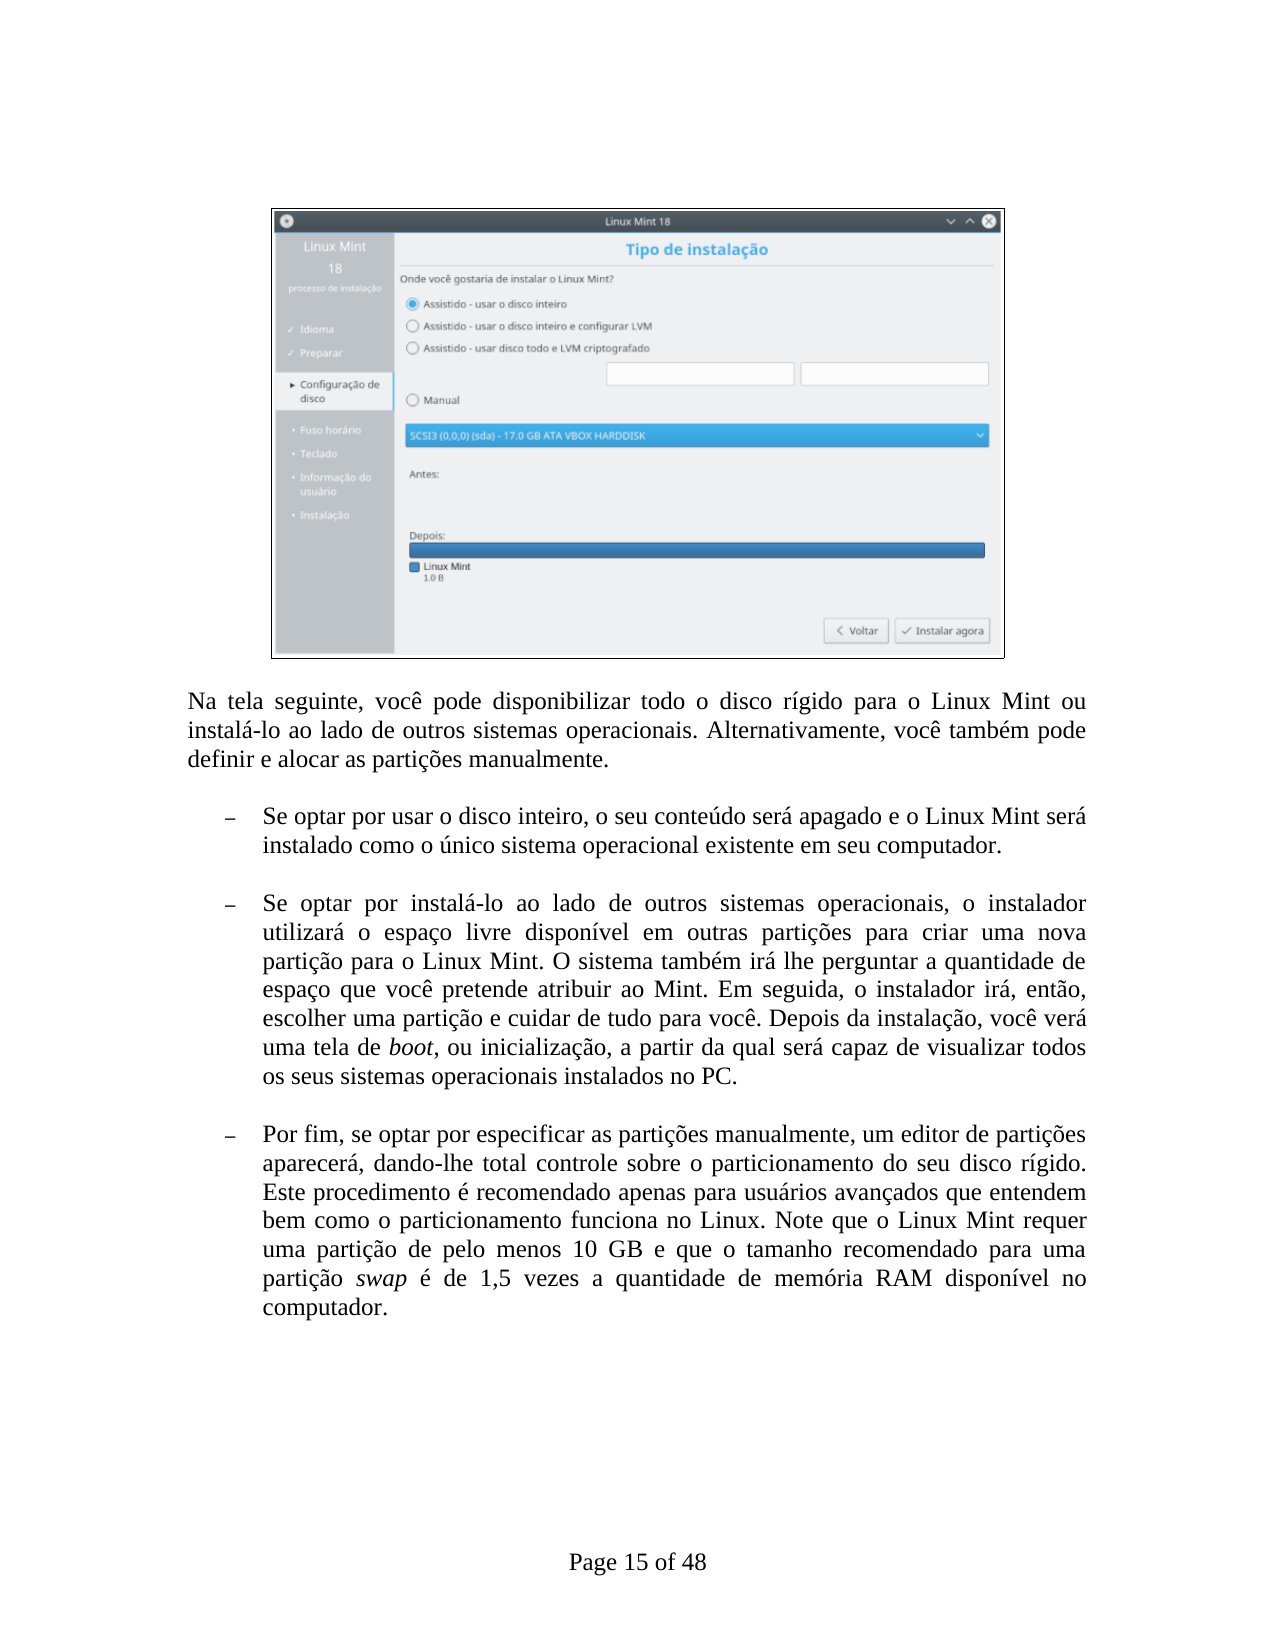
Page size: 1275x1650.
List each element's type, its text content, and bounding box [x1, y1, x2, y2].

list Se optar por usar o disco inteiro, o seu conteúdo será apagado e o Linux Mint será instalado como o único sistema operacional existente em seu computador. [225, 801, 1087, 859]
text Na tela seguinte, você pode disponibilizar todo o disco rígido para o Linux Mint ou instalá-lo ao lado de outros sistemas operacionais. Alternativamente, você também pode definir e alocar as partições manualmente. [187, 686, 1087, 773]
picture [274, 211, 1001, 655]
list Se optar por instalá-lo ao lado de outros sistemas operacionais, o instalador utilizará o espaço livre disponível em outras partições para criar uma nova partição para o Linux Mint. O sistema também irá lhe perguntar a quantidade de espaço que você pretende atribuir ao Mint. Em seguida, o instalador irá, então, escolher uma partição e cuidar de tudo para você. Depois da instalação, você verá uma tela de boot, ou inicialização, a partir da qual será capaz de visualizar todos os seus sistemas operacionais instalados no PC. [225, 888, 1087, 1089]
list Por fim, se optar por especificar as partições manualmente, um editor de partições aparecerá, dando-lhe total controle sobre o particionamento do seu disco rígido. Este procedimento é recomendado apenas para usuários avançados que entendem bem como o particionamento funciona no Linux. Note que o Linux Mint requer uma partição de pelo menos 10 GB e que o tamanho recomendado para uma partição swap é de 1,5 vezes a quantidade de memória RAM disponível no computador. [225, 1119, 1087, 1320]
